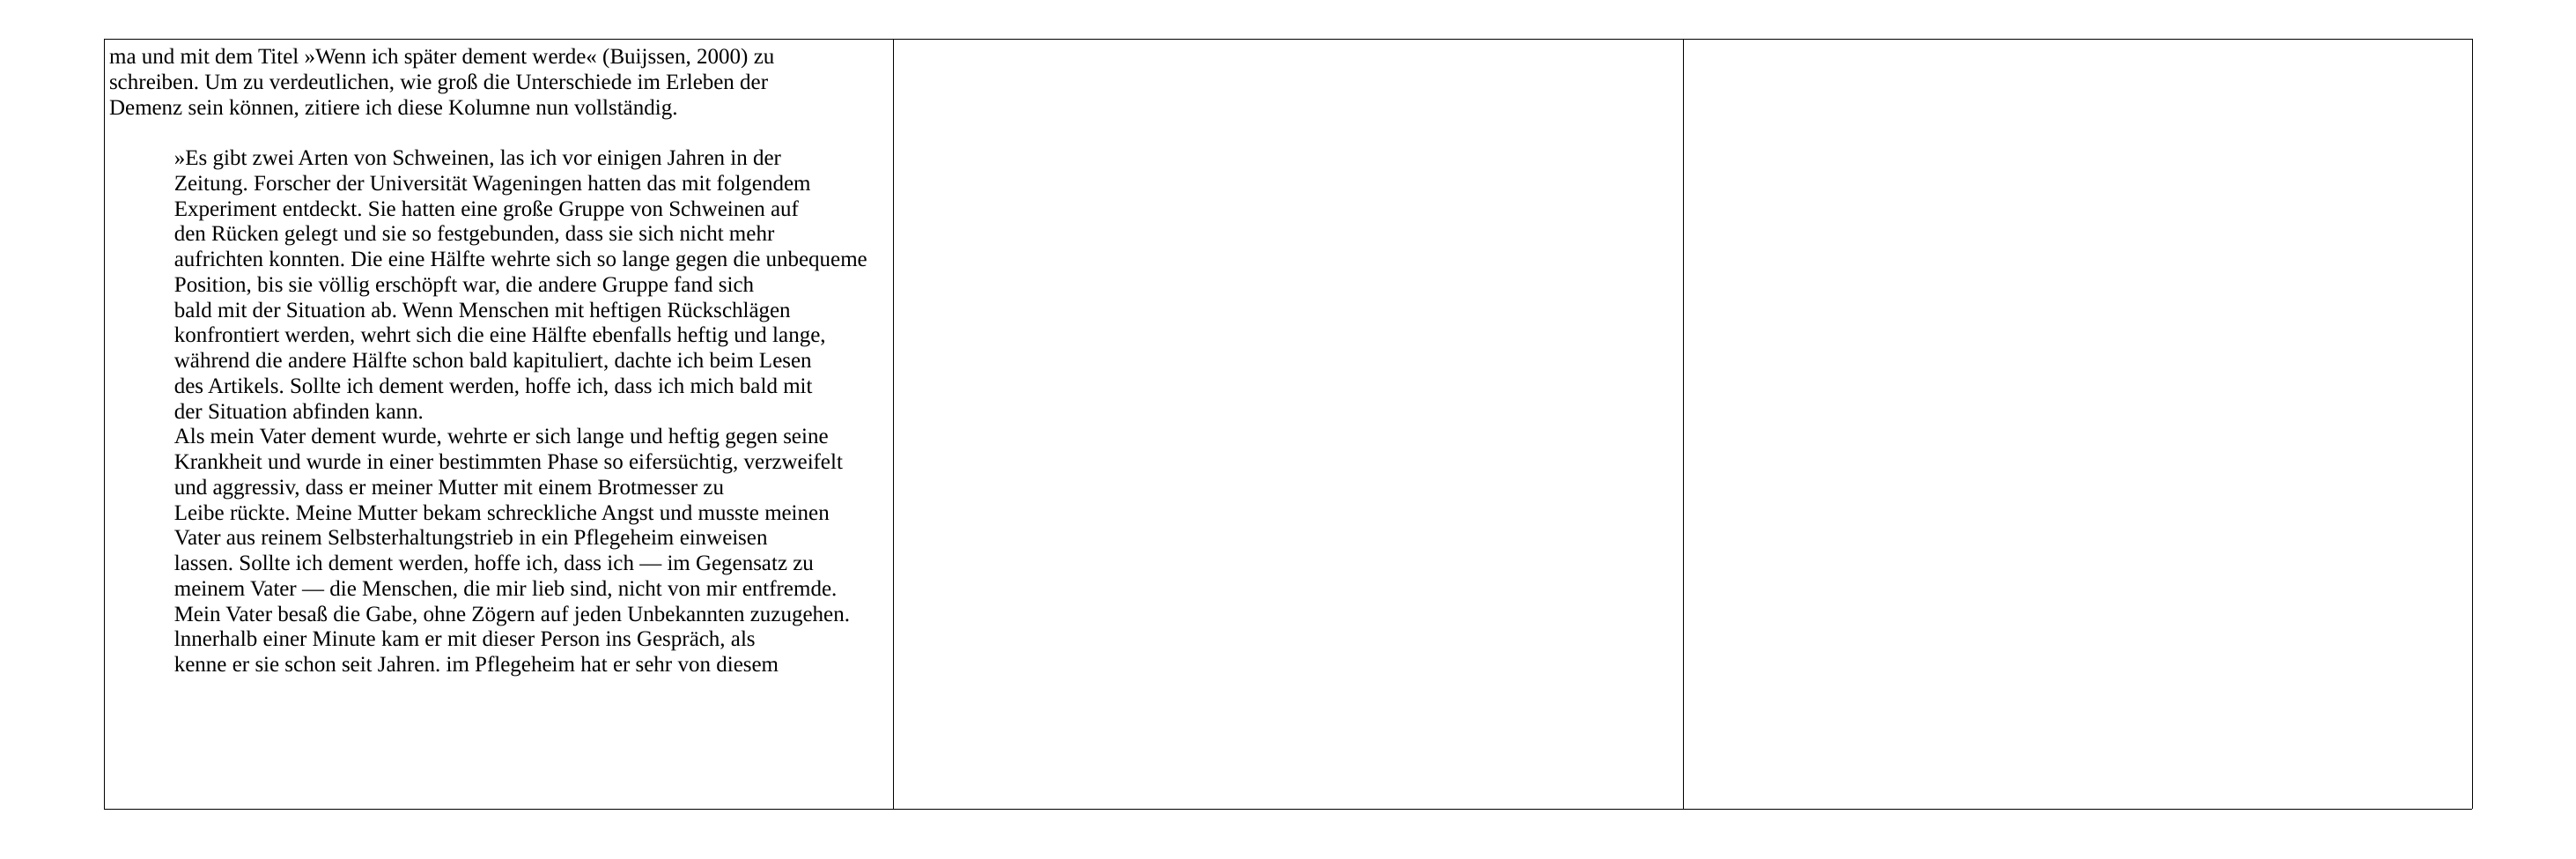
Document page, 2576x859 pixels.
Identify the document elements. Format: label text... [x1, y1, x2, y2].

table_header ma und mit dem Titel »Wenn ich später dement werde« (Buijssen, 2000) zu schreiben. Um zu verdeutlichen, wie groß die Unterschiede im Erleben der Demenz sein können, zitiere ich diese Kolumne nun vollständig. »Es gibt zwei Arten von Schweinen, las ich vor einigen Jahren in der Zeitung. Forscher der Universität Wageningen hatten das mit folgendem Experiment entdeckt. Sie hatten eine große Gruppe von Schweinen auf den Rücken gelegt und sie so festgebunden, dass sie sich nicht mehr aufrichten konnten. Die eine Hälfte wehrte sich so lange gegen die unbequeme Position, bis sie völlig erschöpft war, die andere Gruppe fand sich bald mit der Situation ab. Wenn Menschen mit heftigen Rückschlägen konfrontiert werden, wehrt sich die eine Hälfte ebenfalls heftig und lange, während die andere Hälfte schon bald kapituliert, dachte ich beim Lesen des Artikels. Sollte ich dement werden, hoffe ich, dass ich mich bald mit der Situation abfinden kann. Als mein Vater dement wurde, wehrte er sich lange und heftig gegen seine Krankheit und wurde in einer bestimmten Phase so eifersüchtig, verzweifelt und aggressiv, dass er meiner Mutter mit einem Brotmesser zu Leibe rückte. Meine Mutter bekam schreckliche Angst und musste meinen Vater aus reinem Selbsterhaltungstrieb in ein Pflegeheim einweisen lassen. Sollte ich dement werden, hoffe ich, dass ich — im Gegensatz zu meinem Vater — die Menschen, die mir lieb sind, nicht von mir entfremde. Mein Vater besaß die Gabe, ohne Zögern auf jeden Unbekannten zuzugehen. lnnerhalb einer Minute kam er mit dieser Person ins Gespräch, als kenne er sie schon seit Jahren. im Pflegeheim hat er sehr von diesem [105, 40, 893, 809]
